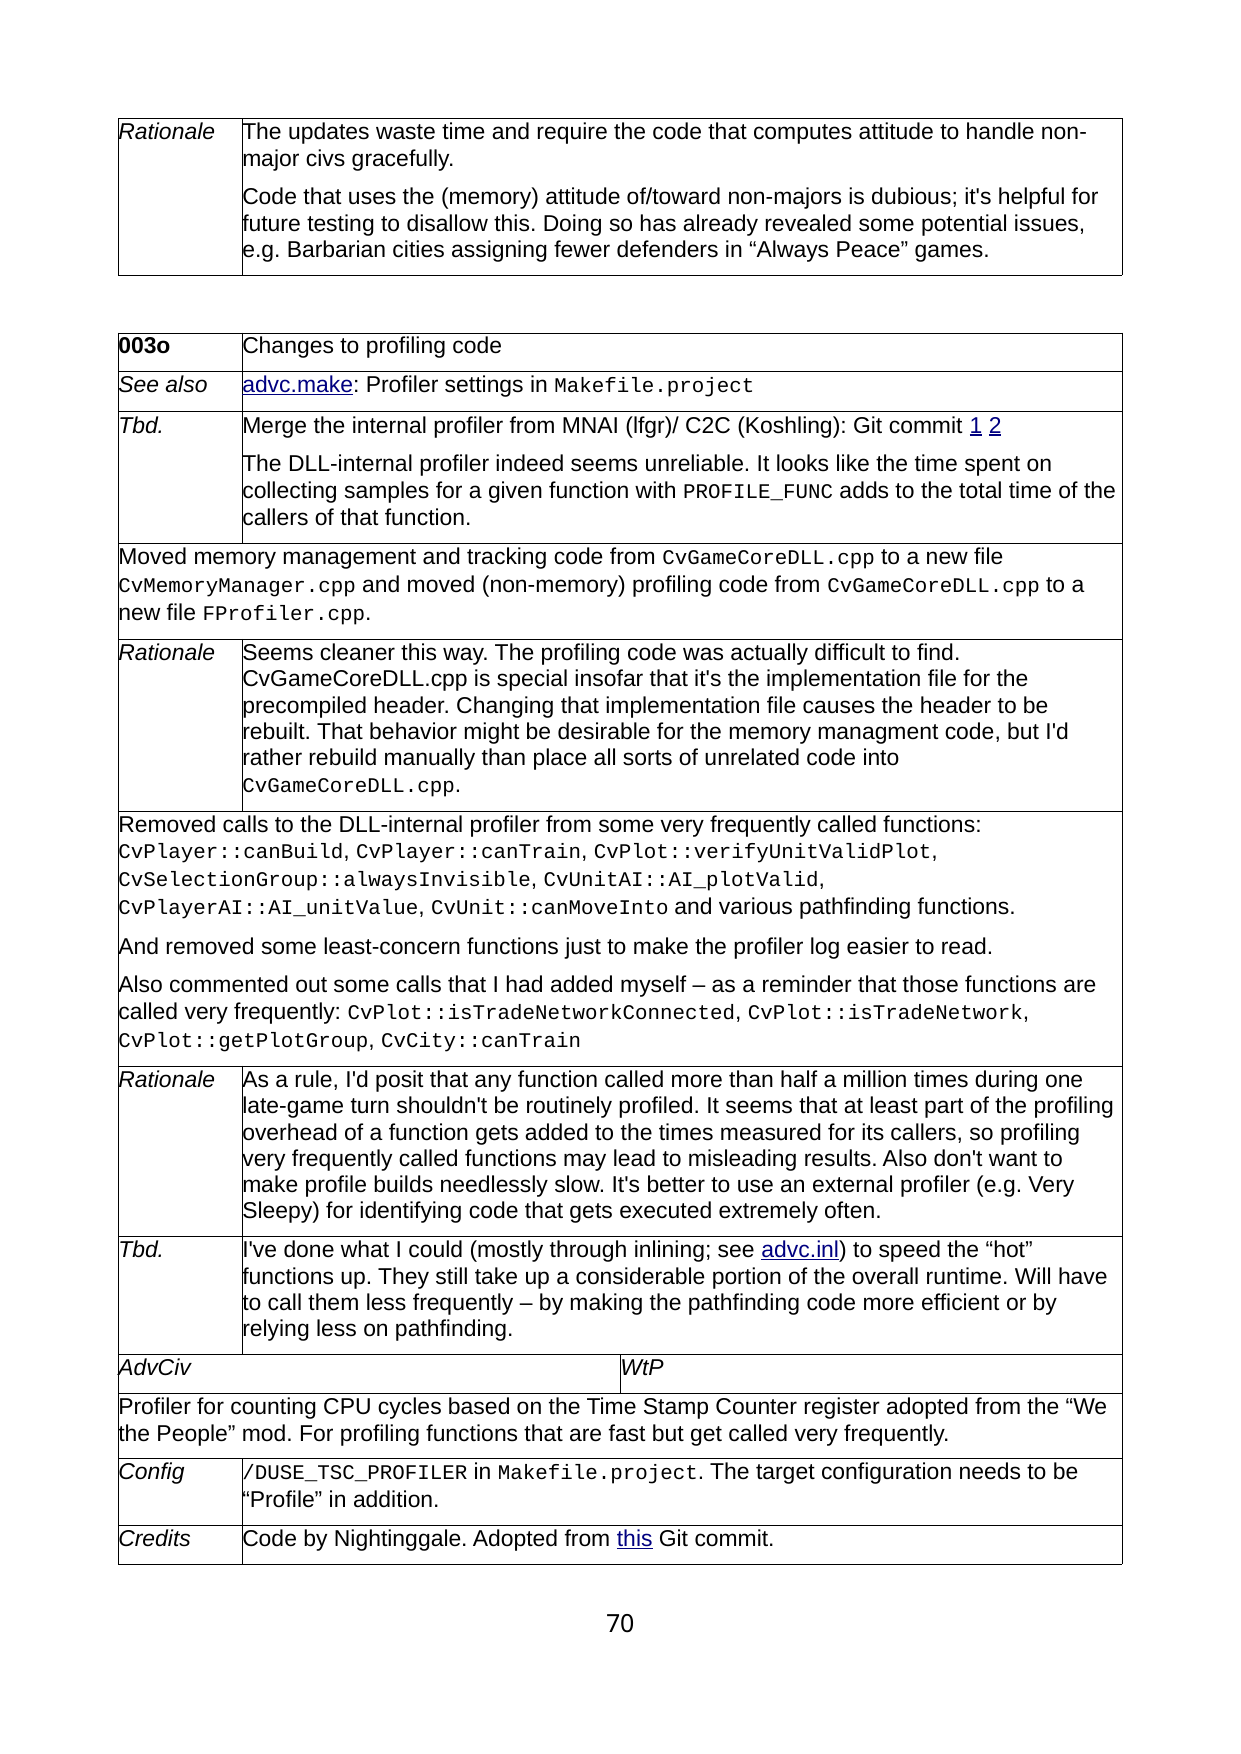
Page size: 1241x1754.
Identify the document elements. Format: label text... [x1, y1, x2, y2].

table_cell /DUSE_TSC_PROFILER in Makefile.project. The target configuration needs to be “Profile” in addition. [243, 1459, 1122, 1525]
table_cell Removed calls to the DLL-internal profiler from some very frequently called functions: CvPlayer::canBuild, CvPlayer::canTrain, CvPlot::verifyUnitValidPlot, CvSelectionGroup::alwaysInvisible, CvUnitAI::AI_plotValid, CvPlayerAI::AI_unitValue, CvUnit::canMoveInto and various pathfinding functions. And removed some least-concern functions just to make the profiler log easier to read. Also commented out some calls that I had added myself – as a reminder that those functions are called very frequently: CvPlot::isTradeNetworkConnected, CvPlot::isTradeNetwork, CvPlot::getPlotGroup, CvCity::canTrain [119, 812, 1122, 1066]
table_cell Seems cleaner this way. The profiling code was actually difficult to find. CvGameCoreDLL.cpp is special insofar that it's the implementation file for the precompiled header. Changing that implementation file causes the header to be rebuilt. That behavior might be desirable for the memory managment code, but I'd rather rebuild manually than place all sorts of unrelated code into CvGameCoreDLL.cpp. [243, 640, 1122, 811]
table_cell advc.make: Profiler settings in Makefile.project [243, 372, 1122, 411]
table_cell WtP [621, 1355, 1122, 1393]
table_cell As a rule, I'd posit that any function called more than half a million times during one late-game turn shouldn't be routinely profiled. It seems that at least part of the profiling overhead of a function gets added to the times measured for its callers, so profiling very frequently called functions may lead to misleading results. Also don't want to make profile builds needlessly slow. It's better to use an external profiler (e.g. Very Sleepy) for identifying code that gets executed extremely often. [243, 1067, 1122, 1236]
table_cell Code by Nightinggale. Adopted from this Git commit. [243, 1526, 1122, 1564]
table_cell See also [119, 372, 242, 411]
table_cell Tbd. [119, 412, 242, 543]
table_cell Profiler for counting CPU cycles based on the Time Stamp Counter register adopted from the “We the People” mod. For profiling functions that are fast but get called very frequently. [119, 1394, 1122, 1458]
table_header 003o [119, 334, 242, 371]
table_cell I've done what I could (mostly through inlining; see advc.inl) to speed the “hot” functions up. They still take up a considerable portion of the overall runtime. Will have to call them less frequently – by making the pathfinding code more efficient or by relying less on pathfinding. [243, 1237, 1122, 1354]
table_cell Rationale [119, 640, 242, 811]
table_cell The updates waste time and require the code that computes attitude to handle non-major civs gracefully. Code that uses the (memory) attitude of/toward non-majors is dubious; it's helpful for future testing to disallow this. Doing so has already revealed some potential issues, e.g. Barbarian cities assigning fewer defenders in “Always Peace” games. [243, 119, 1122, 275]
table_cell Moved memory management and tracking code from CvGameCoreDLL.cpp to a new file CvMemoryManager.cpp and moved (non-memory) profiling code from CvGameCoreDLL.cpp to a new file FProfiler.cpp. [119, 544, 1122, 639]
table_cell Rationale [119, 119, 242, 275]
table_header Changes to profiling code [243, 334, 1122, 371]
table_cell Credits [119, 1526, 242, 1564]
table_cell Tbd. [119, 1237, 242, 1354]
table_cell AdvCiv [119, 1355, 620, 1393]
table_cell Config [119, 1459, 242, 1525]
table_cell Merge the internal profiler from MNAI (lfgr)/ C2C (Koshling): Git commit 1 2 The DLL-internal profiler indeed seems unreliable. It looks like the time spent on collecting samples for a given function with PROFILE_FUNC adds to the total time of the callers of that function. [243, 412, 1122, 543]
table_cell Rationale [119, 1067, 242, 1236]
